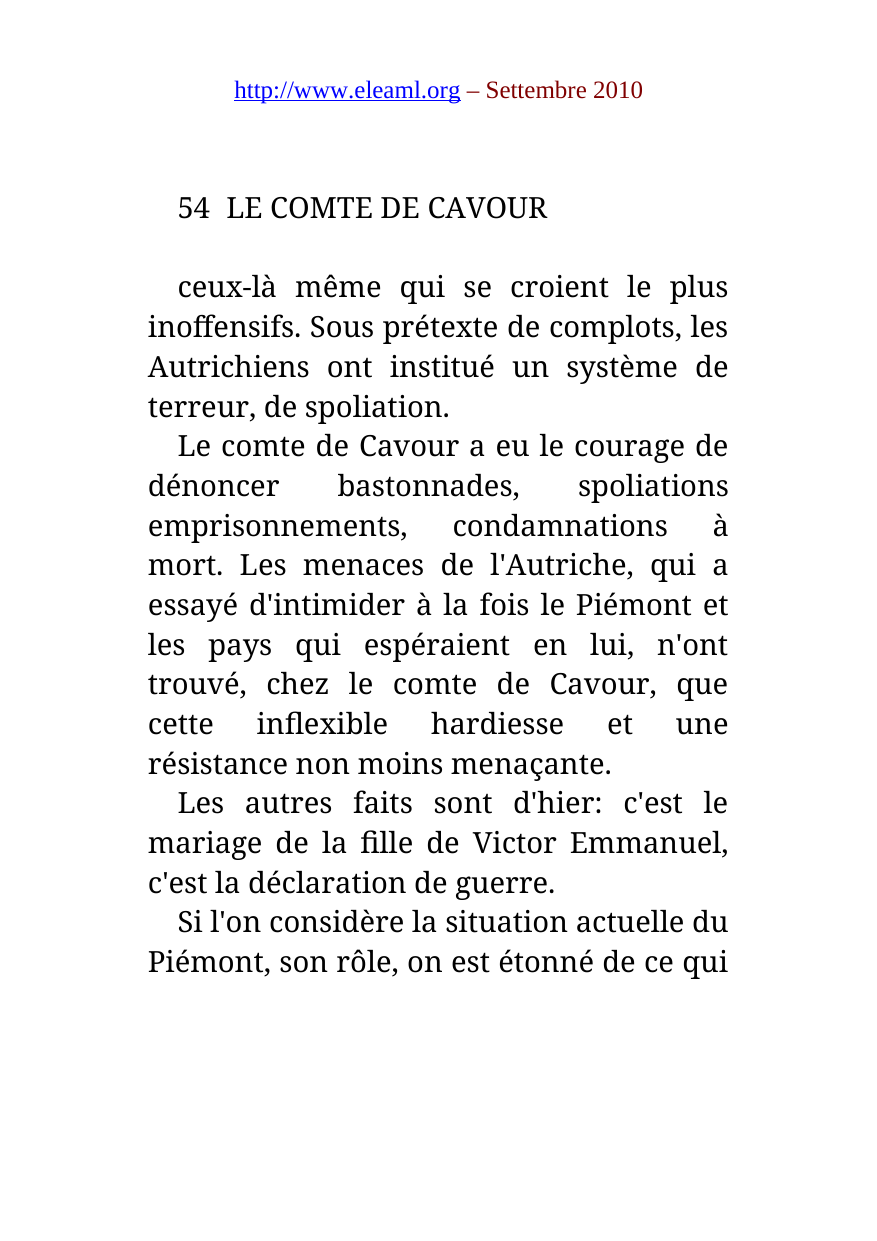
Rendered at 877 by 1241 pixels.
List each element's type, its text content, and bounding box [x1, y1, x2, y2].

text Les autres faits sont d'hier: c'est le mariage de la fille de Victor Emmanuel, c'est la déclaration de guerre. [148, 783, 729, 902]
text Le comte de Cavour a eu le courage de dénoncer bastonnades, spoliations emprisonnements, condamnations à mort. Les menaces de l'Autriche, qui a essayé d'intimider à la fois le Piémont et les pays qui espéraient en lui, n'ont trouvé, chez le comte de Cavour, que cette inflexible hardiesse et une résistance non moins menaçante. [148, 426, 729, 783]
text ceux-là même qui se croient le plus inoffensifs. Sous prétexte de complots, les Autrichiens ont institué un système de terreur, de spoliation. [148, 267, 729, 426]
text 54 LE COMTE DE CAVOUR [148, 187, 729, 227]
text Si l'on considère la situation actuelle du Piémont, son rôle, on est étonné de ce qui [148, 902, 729, 981]
